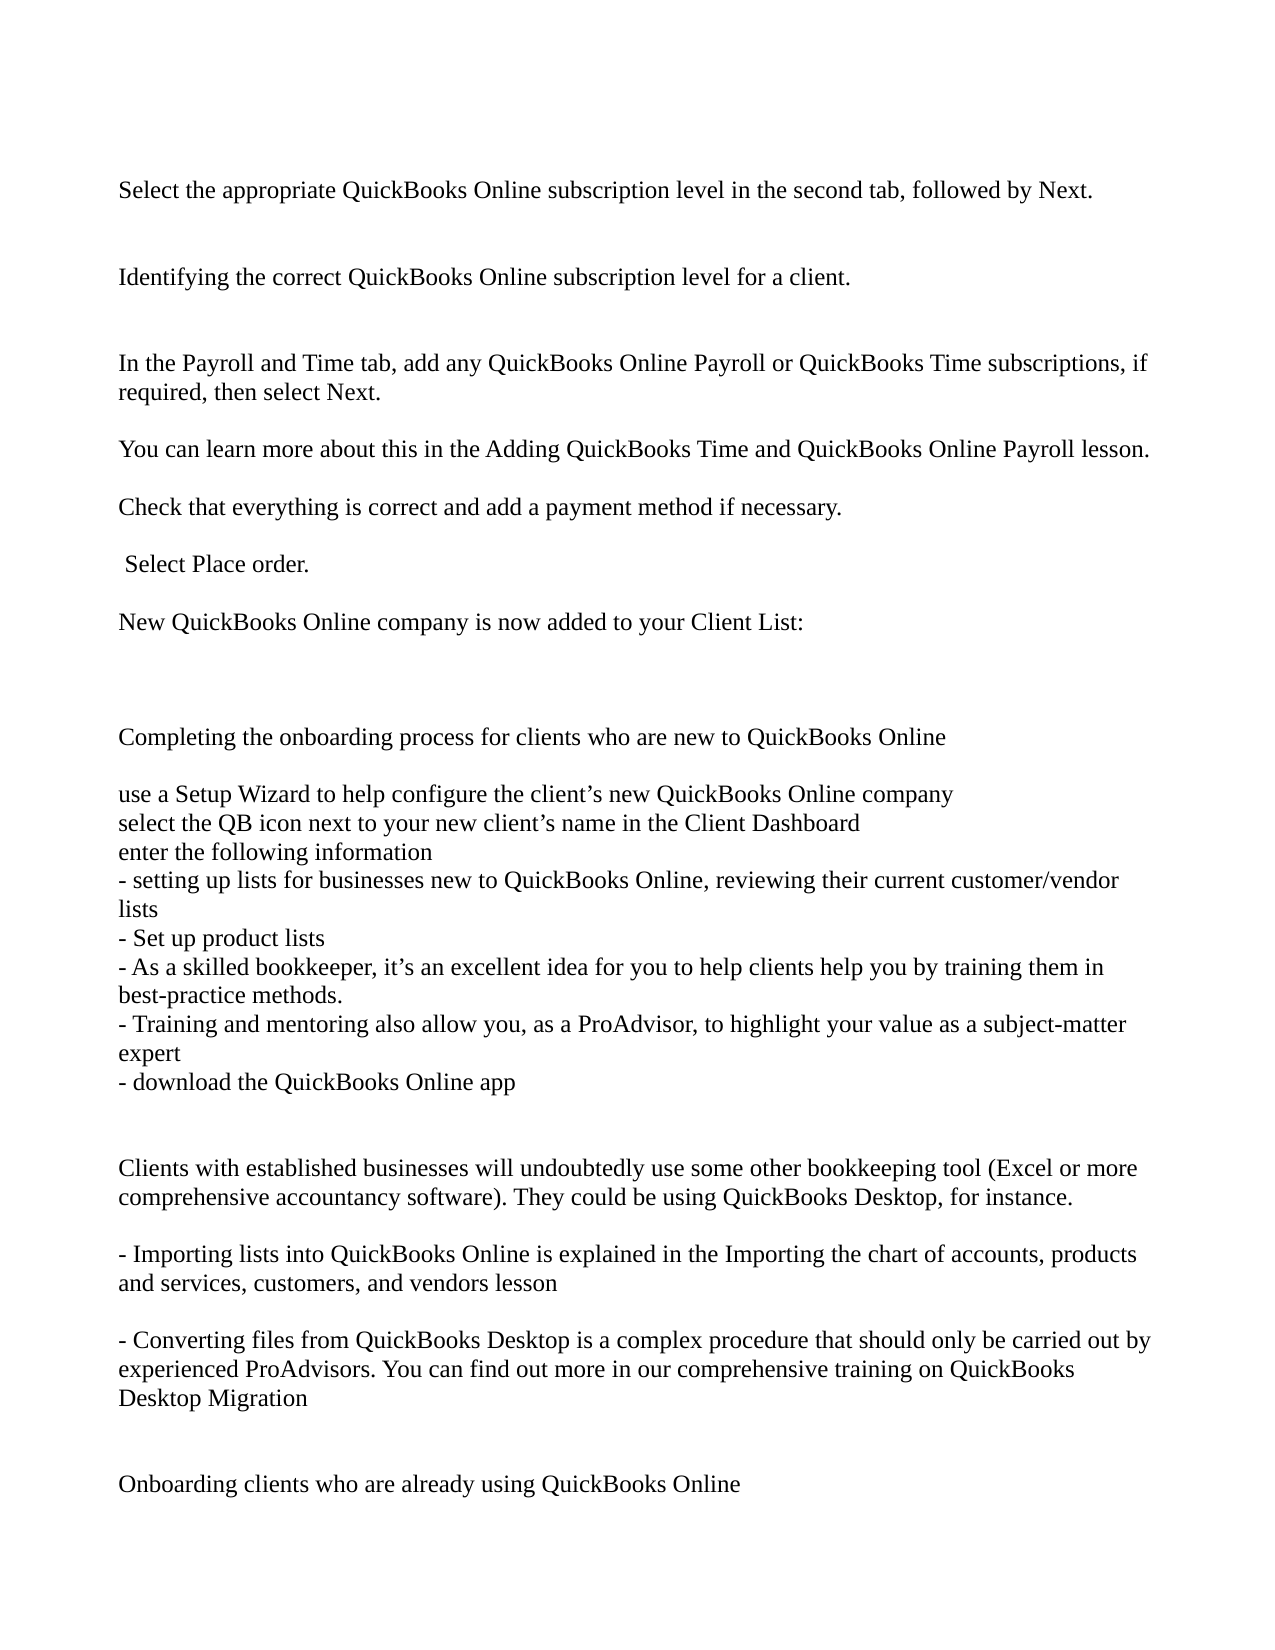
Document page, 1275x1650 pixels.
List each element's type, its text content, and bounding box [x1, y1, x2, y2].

text - setting up lists for businesses new to QuickBooks Online, reviewing their current customer/vendor lists [118, 866, 1157, 923]
text Select Place order. [118, 549, 1157, 578]
text Check that everything is correct and add a payment method if necessary. [118, 492, 1157, 521]
text - Set up product lists [118, 923, 1157, 952]
text Select the appropriate QuickBooks Online subscription level in the second tab, followed by Next. [118, 176, 1157, 204]
text - Training and mentoring also allow you, as a ProAdvisor, to highlight your value as a subject-matter expert [118, 1009, 1157, 1067]
text You can learn more about this in the Adding QuickBooks Time and QuickBooks Online Payroll lesson. [118, 434, 1157, 463]
text - Converting files from QuickBooks Desktop is a complex procedure that should only be carried out by experienced ProAdvisors. You can find out more in our comprehensive training on QuickBooks Desktop Migration [118, 1326, 1157, 1412]
text enter the following information [118, 837, 1157, 866]
text - download the QuickBooks Online app [118, 1067, 1157, 1096]
text - As a skilled bookkeeper, it’s an excellent idea for you to help clients help you by training them in best-practice methods. [118, 952, 1157, 1009]
text In the Payroll and Time tab, add any QuickBooks Online Payroll or QuickBooks Time subscriptions, if required, then select Next. [118, 348, 1157, 406]
text select the QB icon next to your new client’s name in the Client Dashboard [118, 808, 1157, 837]
text - Importing lists into QuickBooks Online is explained in the Importing the chart of accounts, products and services, customers, and vendors lesson [118, 1239, 1157, 1297]
text New QuickBooks Online company is now added to your Client List: [118, 607, 1157, 636]
text Completing the onboarding process for clients who are new to QuickBooks Online [118, 722, 1157, 751]
text Onboarding clients who are already using QuickBooks Online [118, 1469, 1157, 1498]
text Clients with established businesses will undoubtedly use some other bookkeeping tool (Excel or more comprehensive accountancy software). They could be using QuickBooks Desktop, for instance. [118, 1153, 1157, 1211]
text Identifying the correct QuickBooks Online subscription level for a client. [118, 262, 1157, 291]
text use a Setup Wizard to help configure the client’s new QuickBooks Online company [118, 779, 1157, 808]
